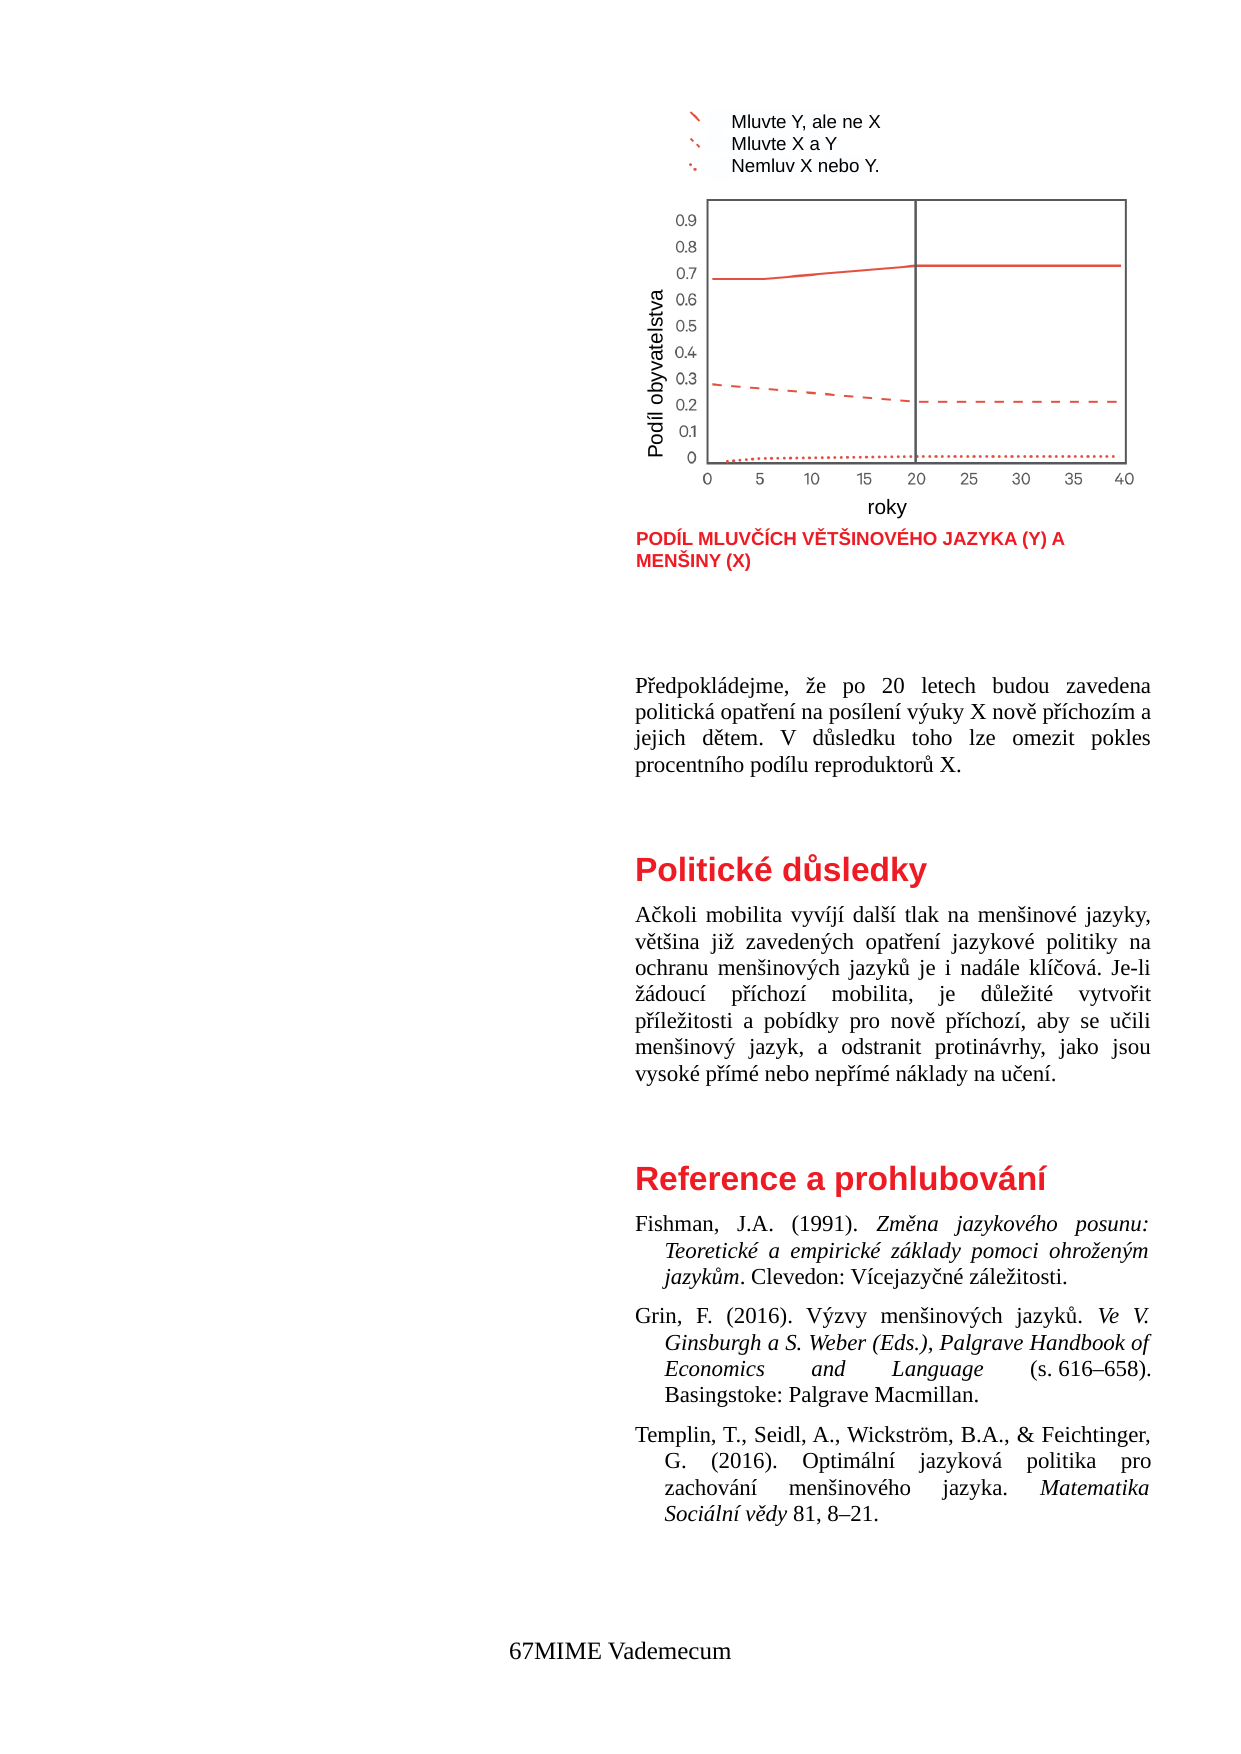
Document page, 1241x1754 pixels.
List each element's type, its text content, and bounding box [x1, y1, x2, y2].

text Grin, F. (2016). Výzvy menšinových jazyků. Ve V. Ginsburgh a S. Weber (Eds.), Palgrave Handbook of Economics and Language (s. 616–658). Basingstoke: Palgrave Macmillan. [635, 1302, 1152, 1408]
text PODÍL MLUVČÍCH VĚTŠINOVÉHO JAZYKA (Y) A MENŠINY (X) [636, 492, 1137, 571]
picture [666, 108, 1137, 492]
text Ačkoli mobilita vyvíjí další tlak na menšinové jazyky, většina již zavedených opatření jazykové politiky na ochranu menšinových jazyků je i nadále klíčová. Je-li žádoucí příchozí mobilita, je důležité vytvořit příležitosti a pobídky pro nově příchozí, aby se učili menšinový jazyk, a odstranit protinávrhy, jako jsou vysoké přímé nebo nepřímé náklady na učení. [635, 901, 1152, 1086]
text Fishman, J.A. (1991). Změna jazykového posunu: Teoretické a empirické základy pomoci ohroženým jazykům. Clevedon: Vícejazyčné záležitosti. [635, 1210, 1152, 1289]
subtitle Politické důsledky [635, 850, 1152, 889]
text Templin, T., Seidl, A., Wickström, B.A., & Feichtinger, G. (2016). Optimální jazyková politika pro zachování menšinového jazyka. Matematika Sociální vědy 81, 8–21. [635, 1421, 1152, 1526]
text Předpokládejme, že po 20 letech budou zavedena politická opatření na posílení výuky X nově příchozím a jejich dětem. V důsledku toho lze omezit pokles procentního podílu reproduktorů X. [635, 672, 1152, 777]
subtitle Reference a prohlubování [635, 1159, 1152, 1198]
